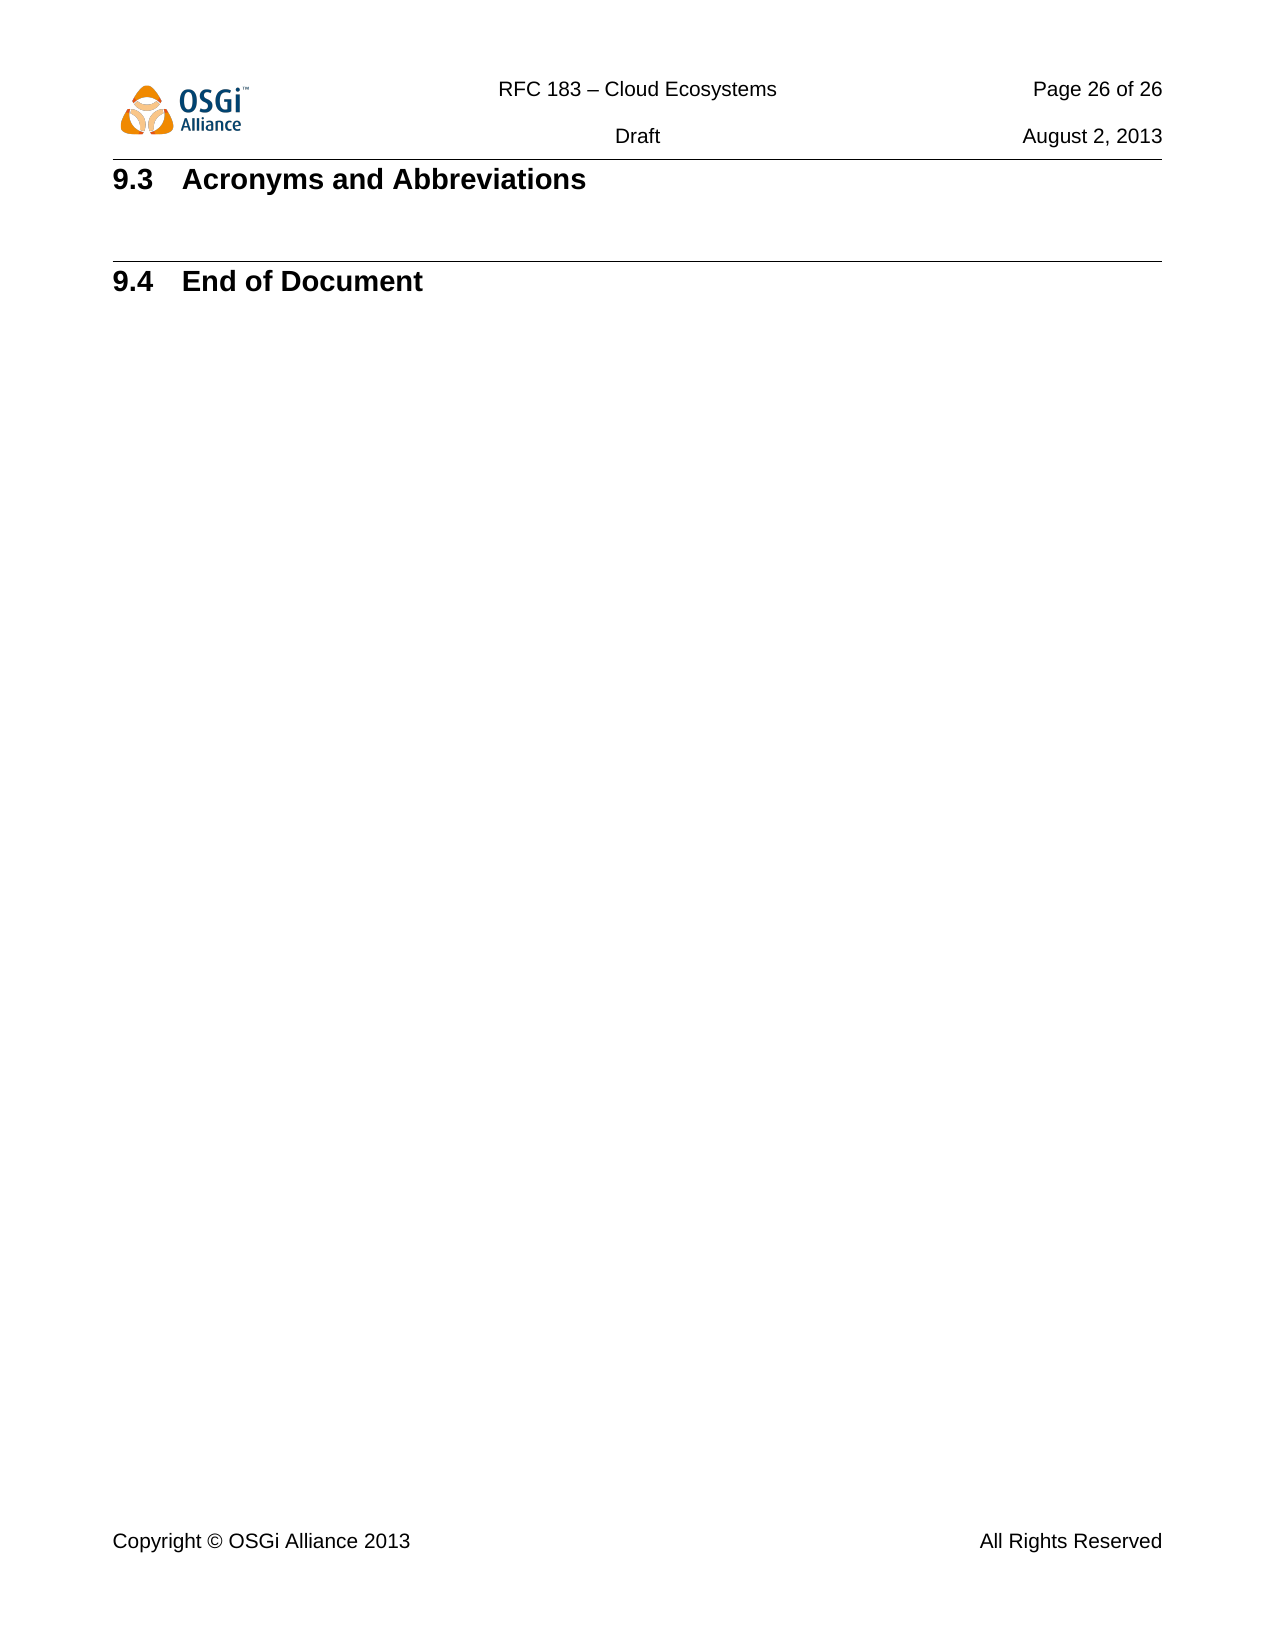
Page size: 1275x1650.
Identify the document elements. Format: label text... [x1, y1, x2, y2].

picture [113, 78, 257, 142]
subtitle End of Document [112, 262, 1162, 298]
subtitle Acronyms and Abbreviations [112, 160, 1162, 196]
